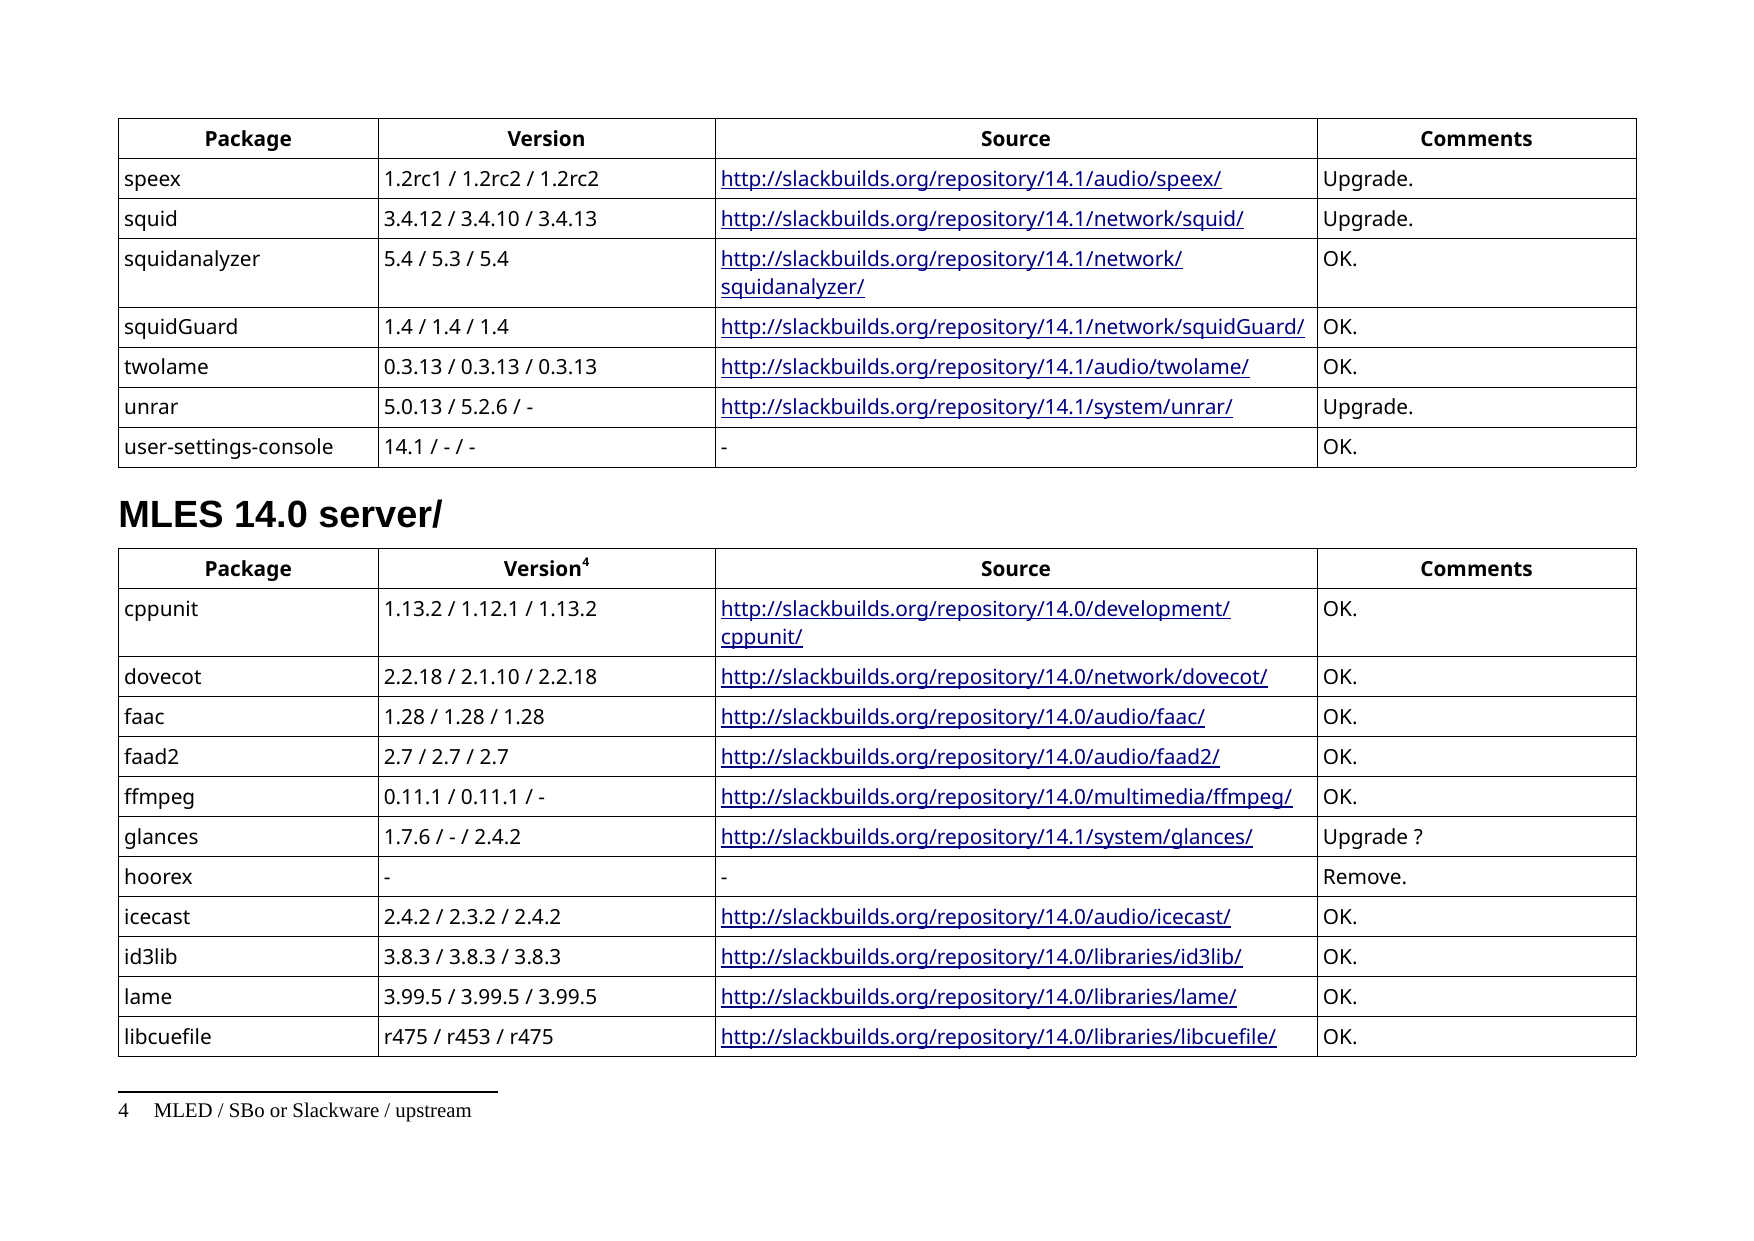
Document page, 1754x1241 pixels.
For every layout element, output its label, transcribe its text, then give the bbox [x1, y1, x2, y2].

table_cell hoorex [119, 857, 378, 896]
table_cell http://slackbuilds.org/repository/14.0/libraries/lame/ [716, 977, 1317, 1016]
table_cell http://slackbuilds.org/repository/14.1/system/unrar/ [716, 388, 1317, 427]
table_header Comments [1318, 549, 1636, 588]
table_header Package [119, 119, 378, 158]
table_cell 5.4 / 5.3 / 5.4 [379, 239, 715, 307]
table_cell OK. [1318, 937, 1636, 976]
table_cell Upgrade. [1318, 199, 1636, 238]
table_cell OK. [1318, 589, 1636, 656]
table_cell http://slackbuilds.org/repository/14.1/audio/twolame/ [716, 348, 1317, 387]
table_cell 3.99.5 / 3.99.5 / 3.99.5 [379, 977, 715, 1016]
table_cell user-settings-console [119, 428, 378, 467]
table_cell OK. [1318, 428, 1636, 467]
table_cell OK. [1318, 897, 1636, 936]
table_cell 1.4 / 1.4 / 1.4 [379, 308, 715, 347]
table_cell faad2 [119, 737, 378, 776]
table_cell 2.4.2 / 2.3.2 / 2.4.2 [379, 897, 715, 936]
table_header Version [379, 119, 715, 158]
table_header Version [379, 549, 715, 588]
table_cell 14.1 / - / - [379, 428, 715, 467]
table_cell libcuefile [119, 1017, 378, 1056]
table_cell 2.7 / 2.7 / 2.7 [379, 737, 715, 776]
table_cell - [716, 428, 1317, 467]
table_cell dovecot [119, 657, 378, 696]
table_cell lame [119, 977, 378, 1016]
table_cell Upgrade ? [1318, 817, 1636, 856]
table_cell 0.3.13 / 0.3.13 / 0.3.13 [379, 348, 715, 387]
table_cell 1.2rc1 / 1.2rc2 / 1.2rc2 [379, 159, 715, 198]
table_cell id3lib [119, 937, 378, 976]
table_cell OK. [1318, 348, 1636, 387]
table_cell http://slackbuilds.org/repository/14.1/audio/speex/ [716, 159, 1317, 198]
table_cell OK. [1318, 308, 1636, 347]
table_cell http://slackbuilds.org/repository/14.0/audio/icecast/ [716, 897, 1317, 936]
table_cell http://slackbuilds.org/repository/14.0/development/cppunit/ [716, 589, 1317, 656]
table_cell r475 / r453 / r475 [379, 1017, 715, 1056]
table_cell speex [119, 159, 378, 198]
table_cell ffmpeg [119, 777, 378, 816]
table_cell squidGuard [119, 308, 378, 347]
table_cell OK. [1318, 239, 1636, 307]
table_cell twolame [119, 348, 378, 387]
table_cell 3.8.3 / 3.8.3 / 3.8.3 [379, 937, 715, 976]
table_header Source [716, 119, 1317, 158]
table_cell OK. [1318, 737, 1636, 776]
table_cell http://slackbuilds.org/repository/14.0/audio/faac/ [716, 697, 1317, 736]
table_cell http://slackbuilds.org/repository/14.1/network/squidGuard/ [716, 308, 1317, 347]
table_cell Upgrade. [1318, 388, 1636, 427]
table_cell 1.28 / 1.28 / 1.28 [379, 697, 715, 736]
table_cell unrar [119, 388, 378, 427]
table_cell http://slackbuilds.org/repository/14.1/system/glances/ [716, 817, 1317, 856]
table_cell 5.0.13 / 5.2.6 / - [379, 388, 715, 427]
table_cell squid [119, 199, 378, 238]
table_cell OK. [1318, 657, 1636, 696]
table_header Comments [1318, 119, 1636, 158]
table_cell http://slackbuilds.org/repository/14.1/network/squidanalyzer/ [716, 239, 1317, 307]
table_header Package [119, 549, 378, 588]
table_cell http://slackbuilds.org/repository/14.0/libraries/libcuefile/ [716, 1017, 1317, 1056]
table_cell http://slackbuilds.org/repository/14.0/audio/faad2/ [716, 737, 1317, 776]
table_cell http://slackbuilds.org/repository/14.1/network/squid/ [716, 199, 1317, 238]
table_cell glances [119, 817, 378, 856]
table_cell http://slackbuilds.org/repository/14.0/network/dovecot/ [716, 657, 1317, 696]
table_cell 1.13.2 / 1.12.1 / 1.13.2 [379, 589, 715, 656]
table_cell Remove. [1318, 857, 1636, 896]
table_header Source [716, 549, 1317, 588]
table_cell 2.2.18 / 2.1.10 / 2.2.18 [379, 657, 715, 696]
table_cell http://slackbuilds.org/repository/14.0/libraries/id3lib/ [716, 937, 1317, 976]
table_cell OK. [1318, 1017, 1636, 1056]
table_cell OK. [1318, 697, 1636, 736]
table_cell 1.7.6 / - / 2.4.2 [379, 817, 715, 856]
table_cell - [716, 857, 1317, 896]
table_cell OK. [1318, 777, 1636, 816]
table_cell 0.11.1 / 0.11.1 / - [379, 777, 715, 816]
table_cell cppunit [119, 589, 378, 656]
table_cell Upgrade. [1318, 159, 1636, 198]
subtitle MLES 14.0 server/ [118, 492, 1636, 535]
table_cell 3.4.12 / 3.4.10 / 3.4.13 [379, 199, 715, 238]
table_cell squidanalyzer [119, 239, 378, 307]
table_cell - [379, 857, 715, 896]
table_cell OK. [1318, 977, 1636, 1016]
table_cell faac [119, 697, 378, 736]
table_cell http://slackbuilds.org/repository/14.0/multimedia/ffmpeg/ [716, 777, 1317, 816]
table_cell icecast [119, 897, 378, 936]
